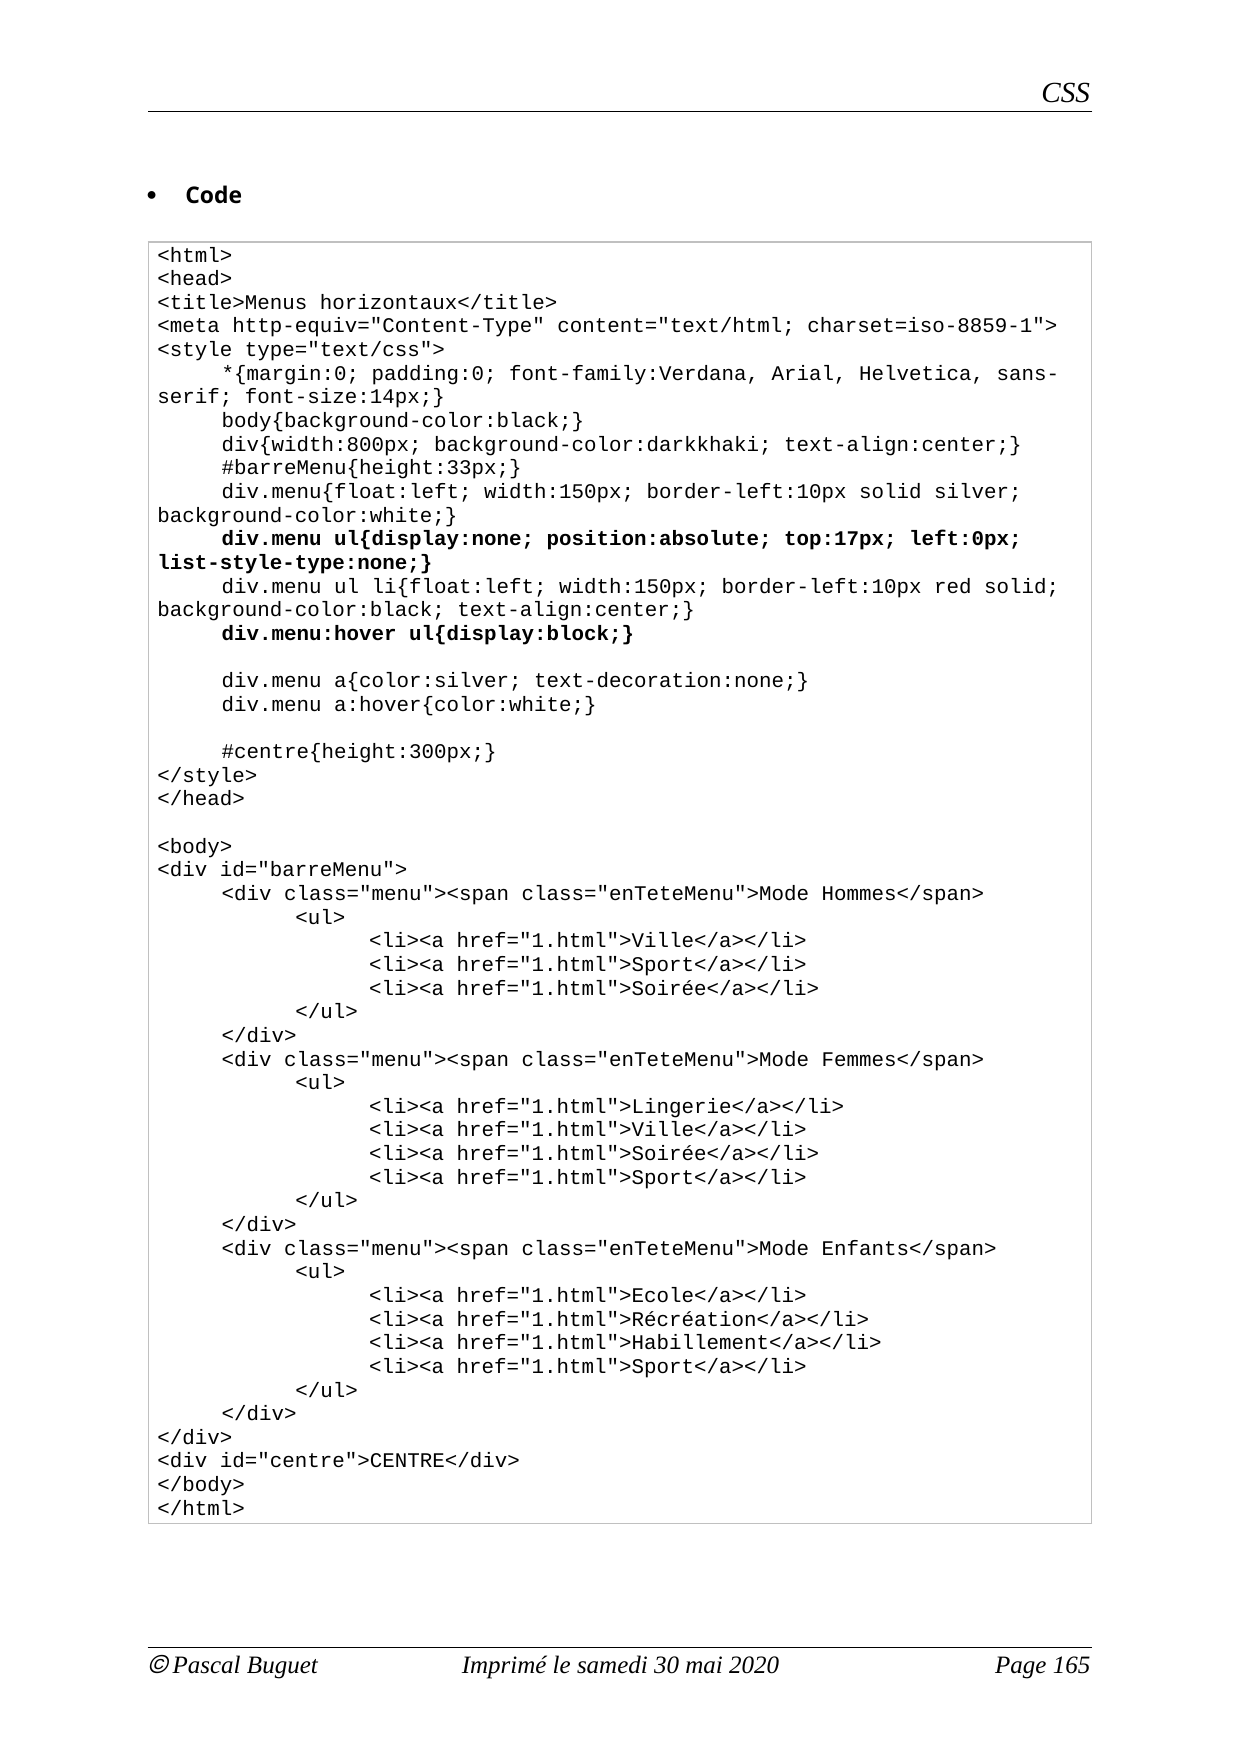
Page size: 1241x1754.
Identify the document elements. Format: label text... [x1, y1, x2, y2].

text <div id="centre">CENTRE</div> [149, 1447, 1091, 1471]
text <html> [149, 243, 1091, 265]
text <style type="text/css"> [149, 336, 1091, 360]
text <li><a href="1.html">Ecole</a></li> [149, 1282, 1091, 1306]
text <li><a href="1.html">Ville</a></li> [149, 927, 1091, 951]
text <meta http-equiv="Content-Type" content="text/html; charset=iso-8859-1"> [149, 312, 1091, 336]
text <body> [149, 833, 1091, 856]
text div.menu a:hover{color:white;} [149, 691, 1091, 714]
text div.menu a{color:silver; text-decoration:none;} [149, 667, 1091, 691]
text <ul> [149, 1258, 1091, 1282]
text <div id="barreMenu"> [149, 856, 1091, 880]
text div.menu ul{display:none; position:absolute; top:17px; left:0px; list-style-type:none;} [149, 525, 1091, 572]
text </style> [149, 762, 1091, 785]
text <li><a href="1.html">Soirée</a></li> [149, 974, 1091, 998]
text </ul> [149, 998, 1091, 1022]
text <li><a href="1.html">Lingerie</a></li> [149, 1093, 1091, 1116]
list Code [148, 179, 1092, 210]
text </ul> [149, 1187, 1091, 1211]
text <ul> [149, 1069, 1091, 1093]
text <div class="menu"><span class="enTeteMenu">Mode Hommes</span> [149, 880, 1091, 903]
text <ul> [149, 903, 1091, 927]
text <li><a href="1.html">Soirée</a></li> [149, 1140, 1091, 1164]
text </body> [149, 1471, 1091, 1495]
text <li><a href="1.html">Sport</a></li> [149, 1164, 1091, 1187]
text <div class="menu"><span class="enTeteMenu">Mode Enfants</span> [149, 1234, 1091, 1258]
text </div> [149, 1211, 1091, 1234]
text div.menu:hover ul{display:block;} [149, 620, 1091, 643]
text </div> [149, 1022, 1091, 1045]
text <li><a href="1.html">Ville</a></li> [149, 1116, 1091, 1140]
text <li><a href="1.html">Sport</a></li> [149, 1353, 1091, 1376]
text </div> [149, 1424, 1091, 1447]
text </html> [149, 1495, 1091, 1523]
text <head> [149, 265, 1091, 289]
text *{margin:0; padding:0; font-family:Verdana, Arial, Helvetica, sans-serif; font-size:14px;} [149, 360, 1091, 407]
text </head> [149, 785, 1091, 809]
text body{background-color:black;} [149, 407, 1091, 431]
text <li><a href="1.html">Récréation</a></li> [149, 1306, 1091, 1329]
text #barreMenu{height:33px;} [149, 454, 1091, 478]
text #centre{height:300px;} [149, 738, 1091, 762]
text </div> [149, 1400, 1091, 1424]
text </ul> [149, 1376, 1091, 1400]
text <title>Menus horizontaux</title> [149, 289, 1091, 312]
text <li><a href="1.html">Sport</a></li> [149, 951, 1091, 974]
text <div class="menu"><span class="enTeteMenu">Mode Femmes</span> [149, 1045, 1091, 1069]
text div.menu{float:left; width:150px; border-left:10px solid silver; background-color:white;} [149, 478, 1091, 525]
text <li><a href="1.html">Habillement</a></li> [149, 1329, 1091, 1353]
text div{width:800px; background-color:darkkhaki; text-align:center;} [149, 431, 1091, 454]
text div.menu ul li{float:left; width:150px; border-left:10px red solid; background-color:black; text-align:center;} [149, 572, 1091, 620]
